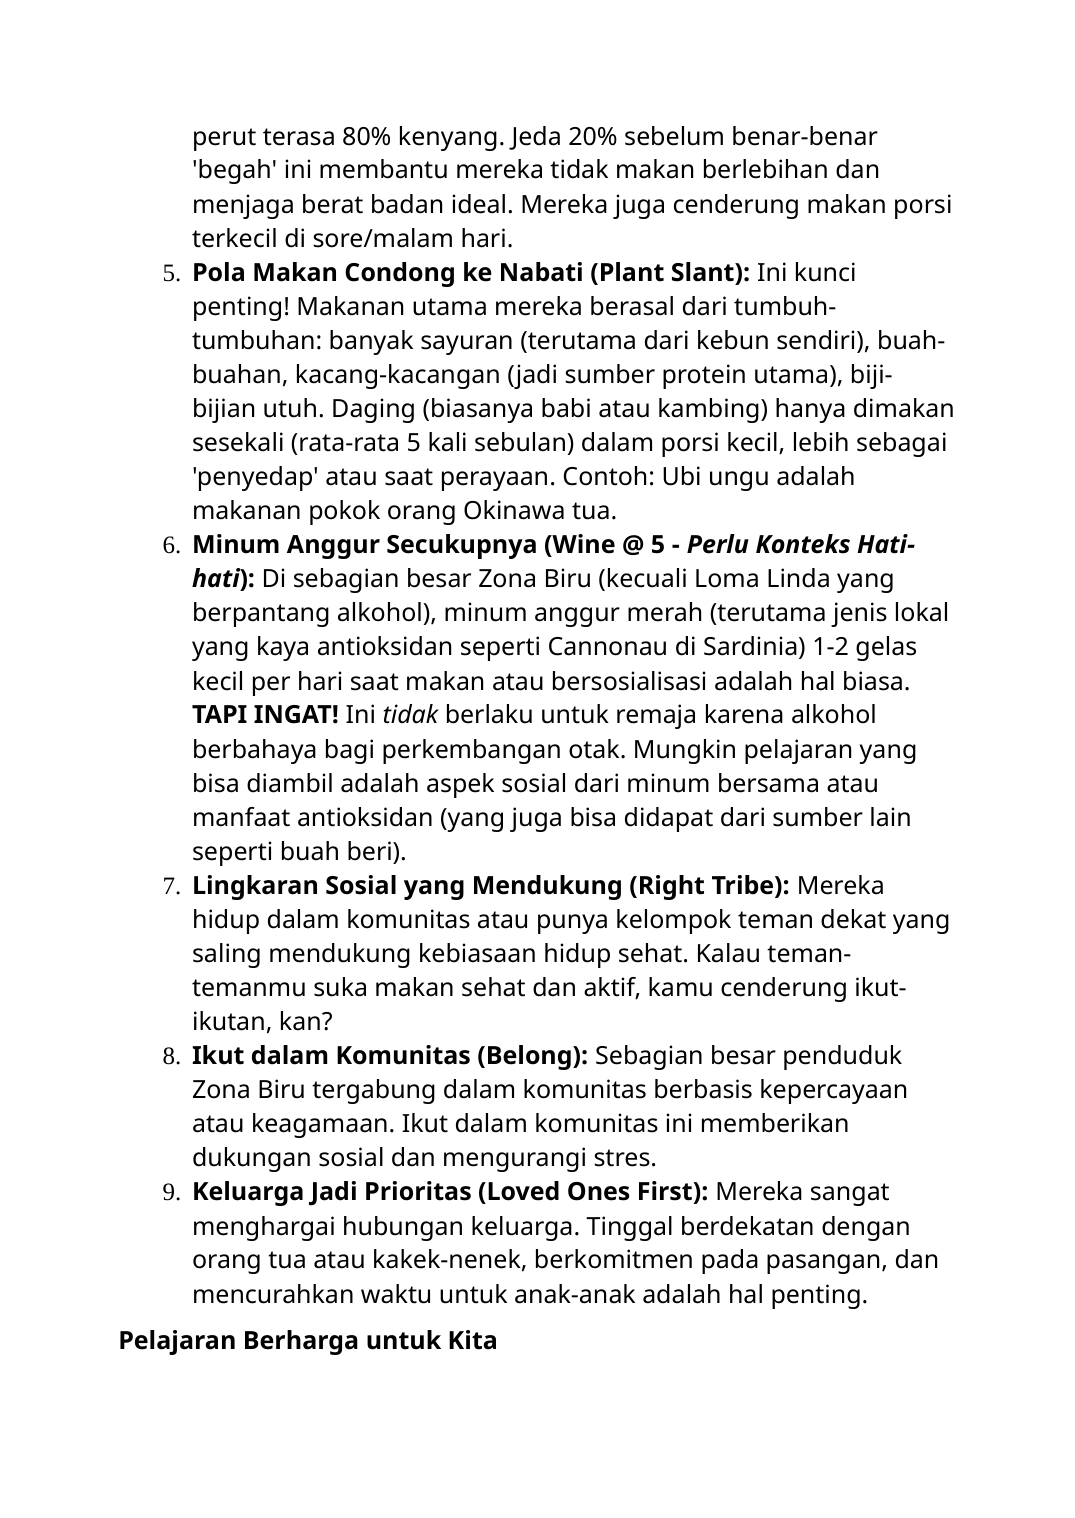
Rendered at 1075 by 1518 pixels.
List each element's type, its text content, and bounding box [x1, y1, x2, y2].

text Pelajaran Berharga untuk Kita [118, 1323, 957, 1357]
list Minum Anggur Secukupnya (Wine @ 5 - Perlu Konteks Hati-hati): Di sebagian besar Zona Biru (kecuali Loma Linda yang berpantang alkohol), minum anggur merah (terutama jenis lokal yang kaya antioksidan seperti Cannonau di Sardinia) 1-2 gelas kecil per hari saat makan atau bersosialisasi adalah hal biasa. TAPI INGAT! Ini tidak berlaku untuk remaja karena alkohol berbahaya bagi perkembangan otak. Mungkin pelajaran yang bisa diambil adalah aspek sosial dari minum bersama atau manfaat antioksidan (yang juga bisa didapat dari sumber lain seperti buah beri). [162, 527, 957, 867]
list Ikut dalam Komunitas (Belong): Sebagian besar penduduk Zona Biru tergabung dalam komunitas berbasis kepercayaan atau keagamaan. Ikut dalam komunitas ini memberikan dukungan sosial dan mengurangi stres. [162, 1038, 957, 1174]
list Lingkaran Sosial yang Mendukung (Right Tribe): Mereka hidup dalam komunitas atau punya kelompok teman dekat yang saling mendukung kebiasaan hidup sehat. Kalau teman-temanmu suka makan sehat dan aktif, kamu cenderung ikut-ikutan, kan? [162, 867, 957, 1038]
list Keluarga Jadi Prioritas (Loved Ones First): Mereka sangat menghargai hubungan keluarga. Tinggal berdekatan dengan orang tua atau kakek-nenek, berkomitmen pada pasangan, dan mencurahkan waktu untuk anak-anak adalah hal penting. [162, 1174, 957, 1310]
list perut terasa 80% kenyang. Jeda 20% sebelum benar-benar 'begah' ini membantu mereka tidak makan berlebihan dan menjaga berat badan ideal. Mereka juga cenderung makan porsi terkecil di sore/malam hari. [162, 118, 957, 254]
list Pola Makan Condong ke Nabati (Plant Slant): Ini kunci penting! Makanan utama mereka berasal dari tumbuh-tumbuhan: banyak sayuran (terutama dari kebun sendiri), buah-buahan, kacang-kacangan (jadi sumber protein utama), biji-bijian utuh. Daging (biasanya babi atau kambing) hanya dimakan sesekali (rata-rata 5 kali sebulan) dalam porsi kecil, lebih sebagai 'penyedap' atau saat perayaan. Contoh: Ubi ungu adalah makanan pokok orang Okinawa tua. [162, 254, 957, 527]
